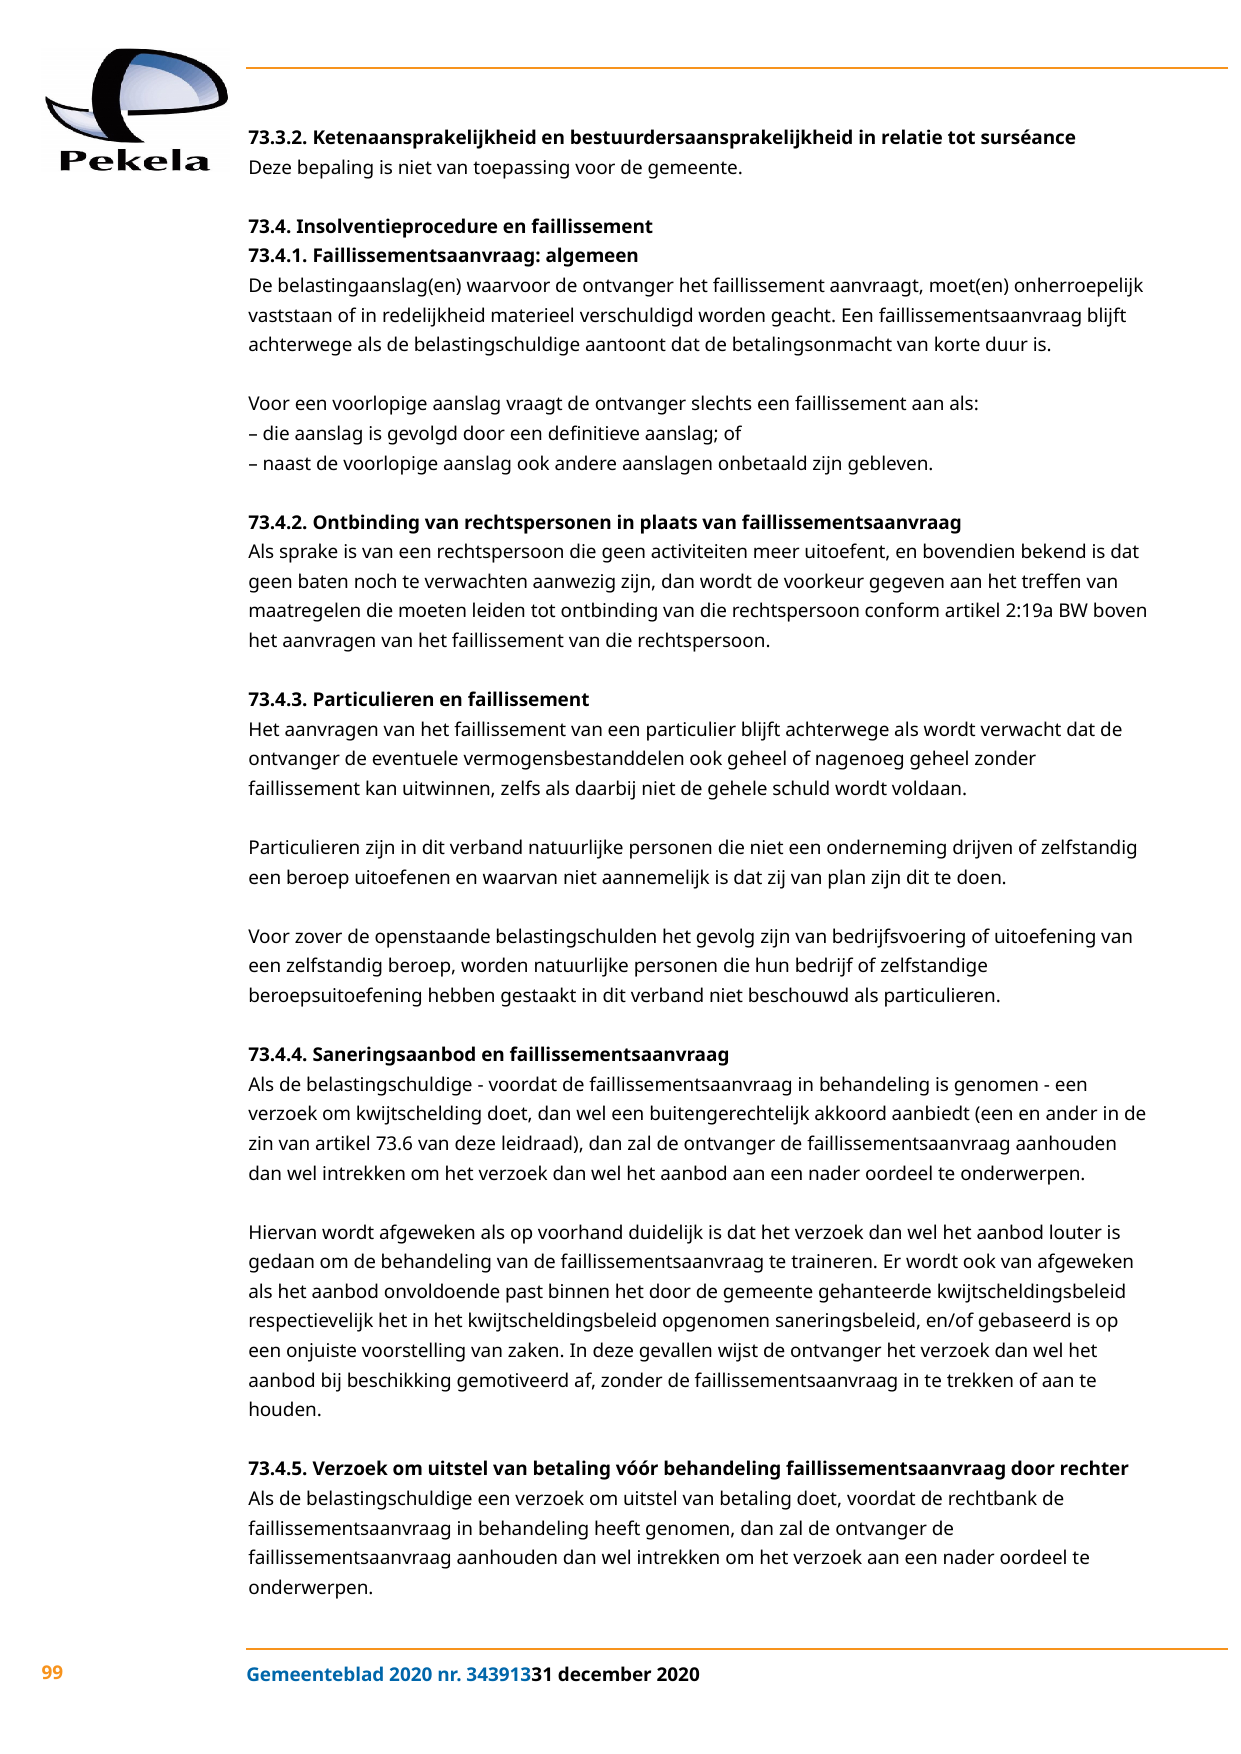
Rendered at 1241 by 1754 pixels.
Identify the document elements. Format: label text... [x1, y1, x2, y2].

text Als de belastingschuldige - voordat de faillissementsaanvraag in behandeling is genomen - een verzoek om kwijtschelding doet, dan wel een buitengerechtelijk akkoord aanbiedt (een en ander in de zin van artikel 73.6 van deze leidraad), dan zal de ontvanger de faillissementsaanvraag aanhouden dan wel intrekken om het verzoek dan wel het aanbod aan een nader oordeel te onderwerpen. [248, 1071, 1152, 1186]
text Particulieren zijn in dit verband natuurlijke personen die niet een onderneming drijven of zelfstandig een beroep uitoefenen en waarvan niet aannemelijk is dat zij van plan zijn dit te doen. [248, 834, 1152, 890]
text 73.4.2. Ontbinding van rechtspersonen in plaats van faillissementsaanvraag [248, 509, 1152, 535]
text 73.4.5. Verzoek om uitstel van betaling vóór behandeling faillissementsaanvraag door rechter [248, 1456, 1152, 1481]
text Voor een voorlopige aanslag vraagt de ontvanger slechts een faillissement aan als: [248, 391, 1152, 416]
text Als sprake is van een rechtspersoon die geen activiteiten meer uitoefent, en bovendien bekend is dat geen baten noch te verwachten aanwezig zijn, dan wordt de voorkeur gegeven aan het treffen van maatregelen die moeten leiden tot ontbinding van die rechtspersoon conform artikel 2:19a BW boven het aanvragen van het faillissement van die rechtspersoon. [248, 538, 1152, 653]
text Hiervan wordt afgeweken als op voorhand duidelijk is dat het verzoek dan wel het aanbod louter is gedaan om de behandeling van de faillissementsaanvraag te traineren. Er wordt ook van afgeweken als het aanbod onvoldoende past binnen het door de gemeente gehanteerde kwijtscheldingsbeleid respectievelijk het in het kwijtscheldingsbeleid opgenomen saneringsbeleid, en/of gebaseerd is op een onjuiste voorstelling van zaken. In deze gevallen wijst de ontvanger het verzoek dan wel het aanbod bij beschikking gemotiveerd af, zonder de faillissementsaanvraag in te trekken of aan te houden. [248, 1219, 1152, 1422]
text – die aanslag is gevolgd door een definitieve aanslag; of [248, 420, 1152, 446]
text De belastingaanslag(en) waarvoor de ontvanger het faillissement aanvraagt, moet(en) onherroepelijk vaststaan of in redelijkheid materieel verschuldigd worden geacht. Een faillissementsaanvraag blijft achterwege als de belastingschuldige aantoont dat de betalingsonmacht van korte duur is. [248, 272, 1152, 357]
text 73.4.4. Saneringsaanbod en faillissementsaanvraag [248, 1041, 1152, 1067]
text Als de belastingschuldige een verzoek om uitstel van betaling doet, voordat de rechtbank de faillissementsaanvraag in behandeling heeft genomen, dan zal de ontvanger de faillissementsaanvraag aanhouden dan wel intrekken om het verzoek aan een nader oordeel te onderwerpen. [248, 1485, 1152, 1600]
picture [41, 47, 231, 172]
text Voor zover de openstaande belastingschulden het gevolg zijn van bedrijfsvoering of uitoefening van een zelfstandig beroep, worden natuurlijke personen die hun bedrijf of zelfstandige beroepsuitoefening hebben gestaakt in dit verband niet beschouwd als particulieren. [248, 923, 1152, 1008]
text Deze bepaling is niet van toepassing voor de gemeente. [248, 154, 1152, 180]
text 73.3.2. Ketenaansprakelijkheid en bestuurdersaansprakelijkheid in relatie tot surséance [248, 124, 1152, 150]
text 73.4. Insolventieprocedure en faillissement [248, 213, 1152, 239]
text – naast de voorlopige aanslag ook andere aanslagen onbetaald zijn gebleven. [248, 450, 1152, 476]
text Het aanvragen van het faillissement van een particulier blijft achterwege als wordt verwacht dat de ontvanger de eventuele vermogensbestanddelen ook geheel of nagenoeg geheel zonder faillissement kan uitwinnen, zelfs als daarbij niet de gehele schuld wordt voldaan. [248, 716, 1152, 801]
text 73.4.3. Particulieren en faillissement [248, 686, 1152, 712]
text 73.4.1. Faillissementsaanvraag: algemeen [248, 243, 1152, 268]
